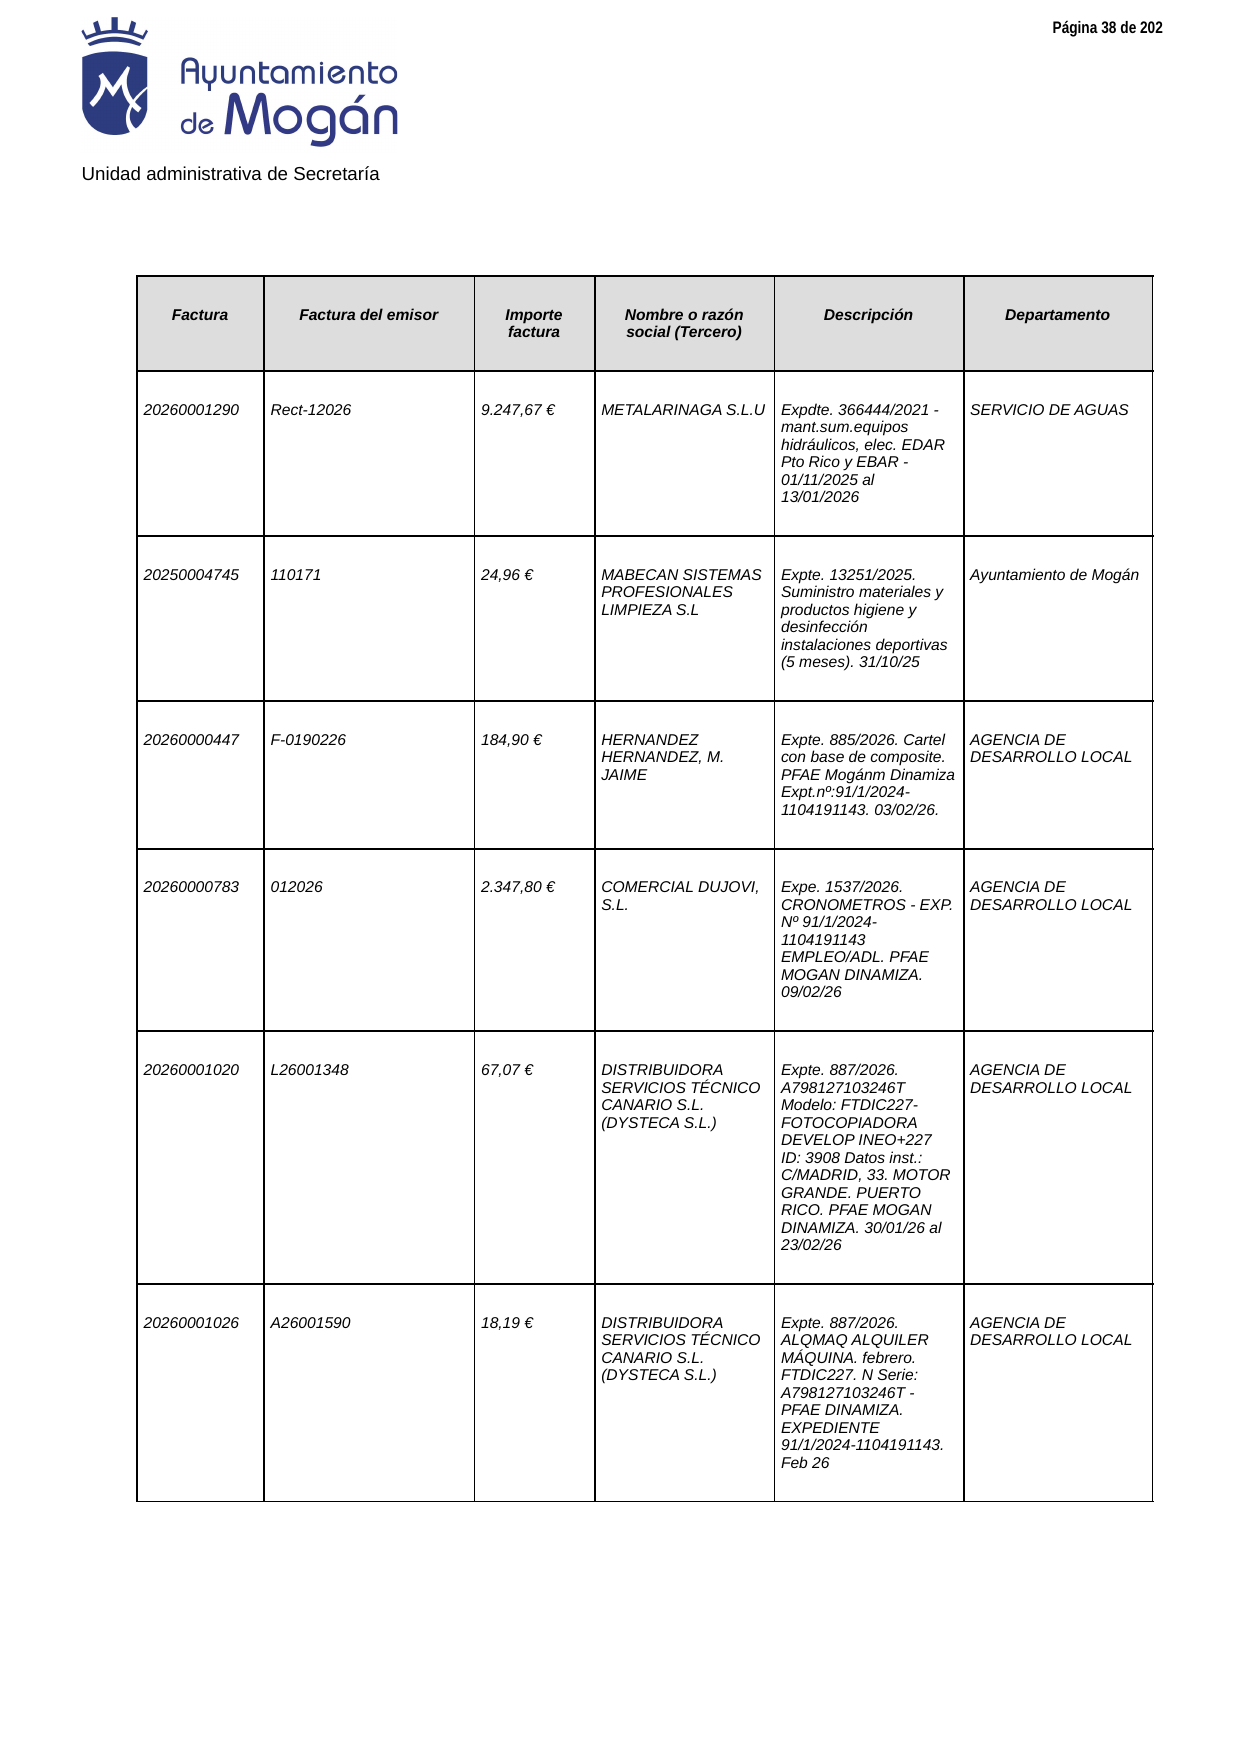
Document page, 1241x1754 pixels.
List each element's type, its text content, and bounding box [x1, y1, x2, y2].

table_cell AGENCIA DE DESARROLLO LOCAL [965, 1285, 1152, 1501]
table_cell Expdte. 366444/2021 - mant.sum.equipos hidráulicos, elec. EDAR Pto Rico y EBAR - 01/11/2025 al 13/01/2026 [775, 372, 963, 535]
table_cell A26001590 [265, 1285, 474, 1501]
table_cell AGENCIA DE DESARROLLO LOCAL [965, 702, 1152, 848]
table_cell 012026 [265, 850, 474, 1030]
picture [81, 17, 398, 153]
table_cell Expte. 887/2026. ALQMAQ ALQUILER MÁQUINA. febrero. FTDIC227. N Serie: A798127103246T - PFAE DINAMIZA. EXPEDIENTE 91/1/2024-1104191143. Feb 26 [775, 1285, 963, 1501]
table_cell 184,90 € [475, 702, 594, 848]
table_cell 110171 [265, 537, 474, 700]
table_header Descripción [775, 277, 963, 370]
table_cell Expe. 1537/2026. CRONOMETROS - EXP. Nº 91/1/2024-1104191143 EMPLEO/ADL. PFAE MOGAN DINAMIZA. 09/02/26 [775, 850, 963, 1030]
table_cell 2.347,80 € [475, 850, 594, 1030]
table_cell Expte. 887/2026. A798127103246T Modelo: FTDIC227-FOTOCOPIADORA DEVELOP INEO+227 ID: 3908 Datos inst.: C/MADRID, 33. MOTOR GRANDE. PUERTO RICO. PFAE MOGAN DINAMIZA. 30/01/26 al 23/02/26 [775, 1032, 963, 1283]
table_cell Ayuntamiento de Mogán [965, 537, 1152, 700]
table_cell 20260001020 [138, 1032, 263, 1283]
table_header Importe factura [475, 277, 594, 370]
table_cell Expte. 13251/2025. Suministro materiales y productos higiene y desinfección instalaciones deportivas (5 meses). 31/10/25 [775, 537, 963, 700]
table_header Nombre o razón social (Tercero) [596, 277, 774, 370]
table_cell SERVICIO DE AGUAS [965, 372, 1152, 535]
table_cell HERNANDEZ HERNANDEZ, M. JAIME [596, 702, 774, 848]
table_cell 20260000783 [138, 850, 263, 1030]
table_cell DISTRIBUIDORA SERVICIOS TÉCNICO CANARIO S.L. (DYSTECA S.L.) [596, 1032, 774, 1283]
table_cell METALARINAGA S.L.U [596, 372, 774, 535]
table_cell L26001348 [265, 1032, 474, 1283]
table_cell AGENCIA DE DESARROLLO LOCAL [965, 850, 1152, 1030]
table_cell 20260001026 [138, 1285, 263, 1501]
table_cell 24,96 € [475, 537, 594, 700]
table_cell DISTRIBUIDORA SERVICIOS TÉCNICO CANARIO S.L. (DYSTECA S.L.) [596, 1285, 774, 1501]
table_cell COMERCIAL DUJOVI, S.L. [596, 850, 774, 1030]
table_cell 18,19 € [475, 1285, 594, 1501]
table_cell 20260000447 [138, 702, 263, 848]
table_cell 67,07 € [475, 1032, 594, 1283]
table_cell 9.247,67 € [475, 372, 594, 535]
table_cell Expte. 885/2026. Cartel con base de composite. PFAE Mogánm Dinamiza Expt.nº:91/1/2024-1104191143. 03/02/26. [775, 702, 963, 848]
table_cell 20260001290 [138, 372, 263, 535]
table_cell F-0190226 [265, 702, 474, 848]
table_cell Rect-12026 [265, 372, 474, 535]
table_header Departamento [965, 277, 1152, 370]
table_cell AGENCIA DE DESARROLLO LOCAL [965, 1032, 1152, 1283]
table_cell 20250004745 [138, 537, 263, 700]
table_header Factura [138, 277, 263, 370]
table_cell MABECAN SISTEMAS PROFESIONALES LIMPIEZA S.L [596, 537, 774, 700]
table_header Factura del emisor [265, 277, 474, 370]
